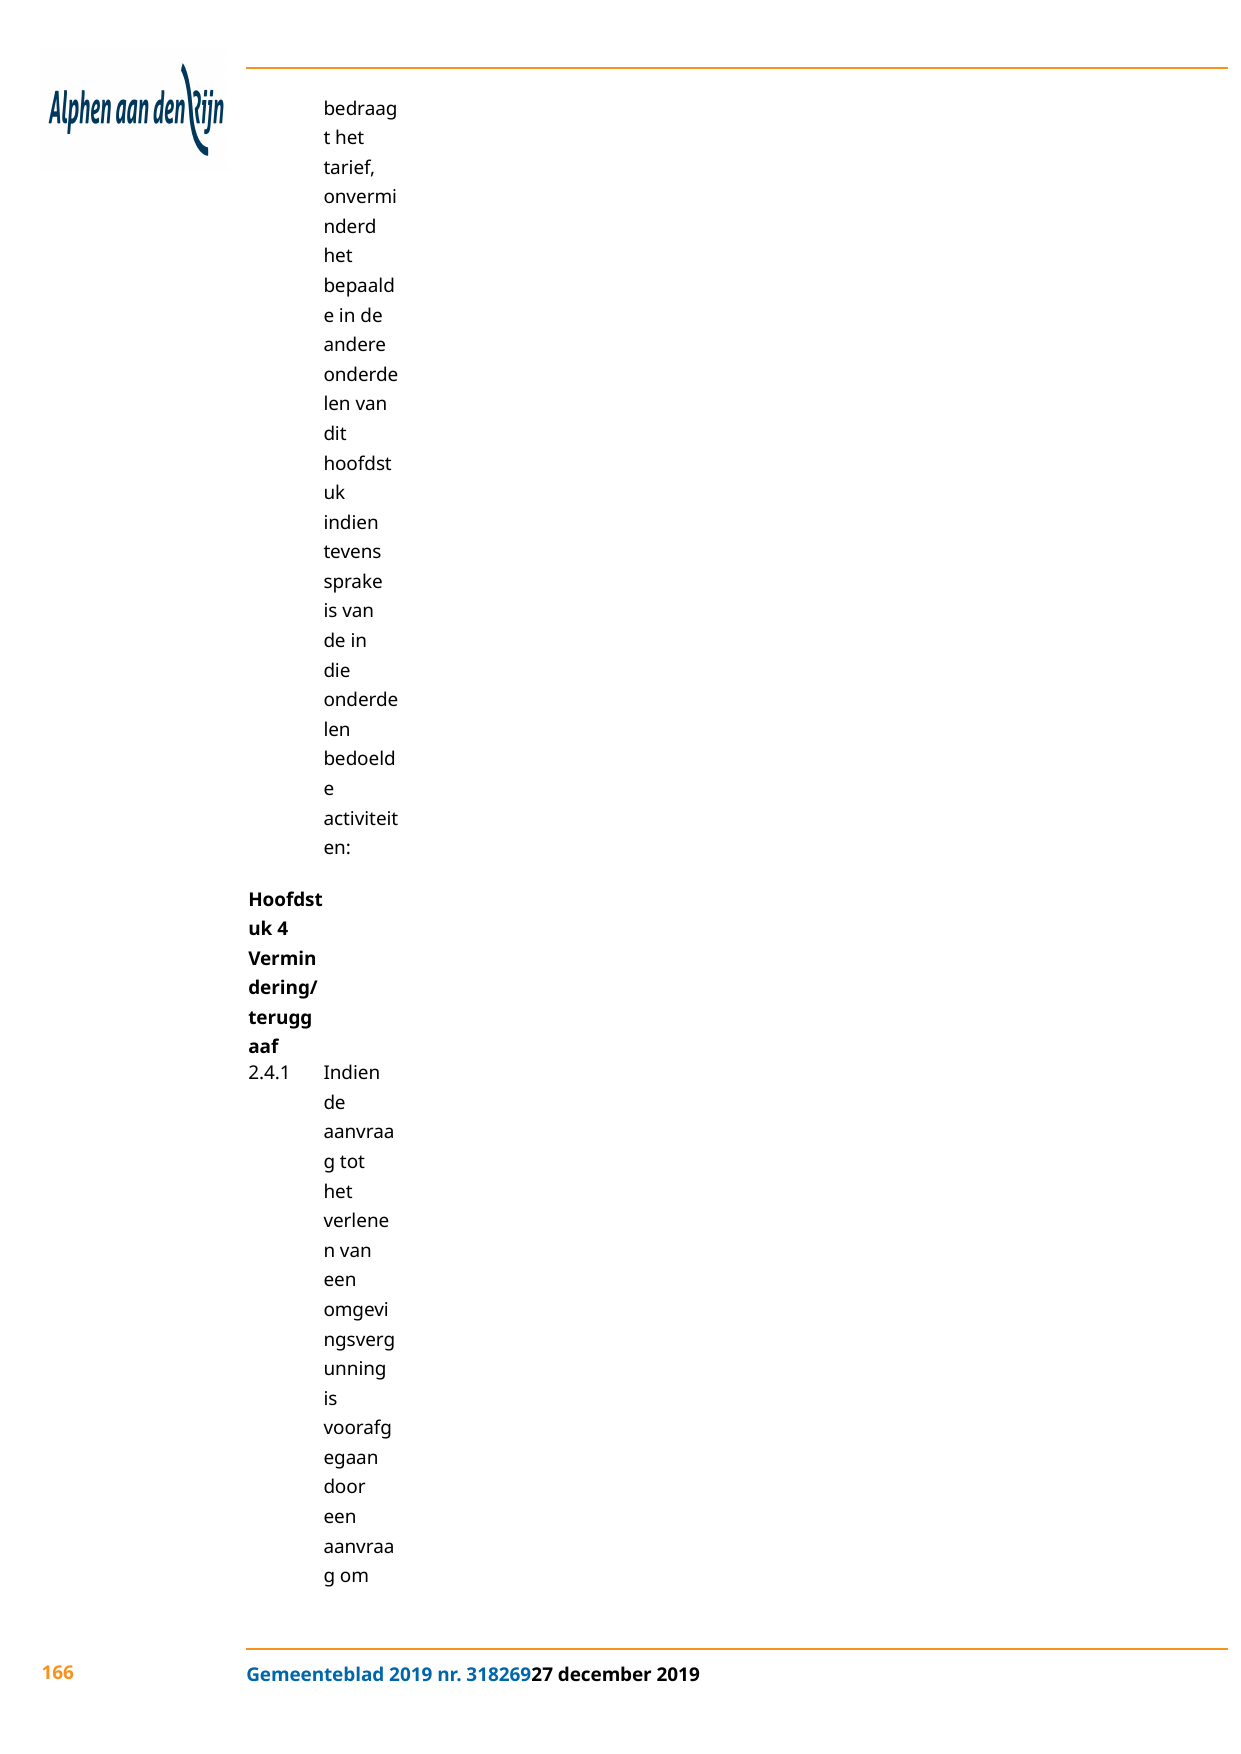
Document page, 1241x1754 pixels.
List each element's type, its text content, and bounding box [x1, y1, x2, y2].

table_cell [549, 860, 624, 886]
table_cell [474, 1060, 549, 1588]
table_cell [399, 886, 474, 1059]
table_cell Indien de aanvraag tot het verlenen van een omgevingsvergunning is voorafgegaan door een aanvraag om [323, 1060, 398, 1588]
table_cell [399, 95, 474, 860]
table_cell [399, 860, 474, 886]
table_cell Hoofdstuk 4 Vermindering/teruggaaf [248, 886, 323, 1059]
table_cell [474, 95, 549, 860]
table_cell [474, 886, 549, 1059]
table_cell [700, 860, 775, 886]
picture [41, 47, 231, 172]
table_cell [775, 860, 850, 886]
table_cell [248, 95, 323, 860]
table_cell [399, 1060, 474, 1588]
table_cell [323, 860, 398, 886]
table_cell 2.4.1 [248, 1060, 323, 1588]
table_cell [625, 860, 700, 886]
table_cell [323, 886, 398, 1059]
table_cell [474, 860, 549, 886]
table_cell [248, 860, 323, 886]
table_cell bedraagt het tarief, onverminderd het bepaalde in de andere onderdelen van dit hoofdstuk indien tevens sprake is van de in die onderdelen bedoelde activiteiten: [323, 95, 398, 860]
